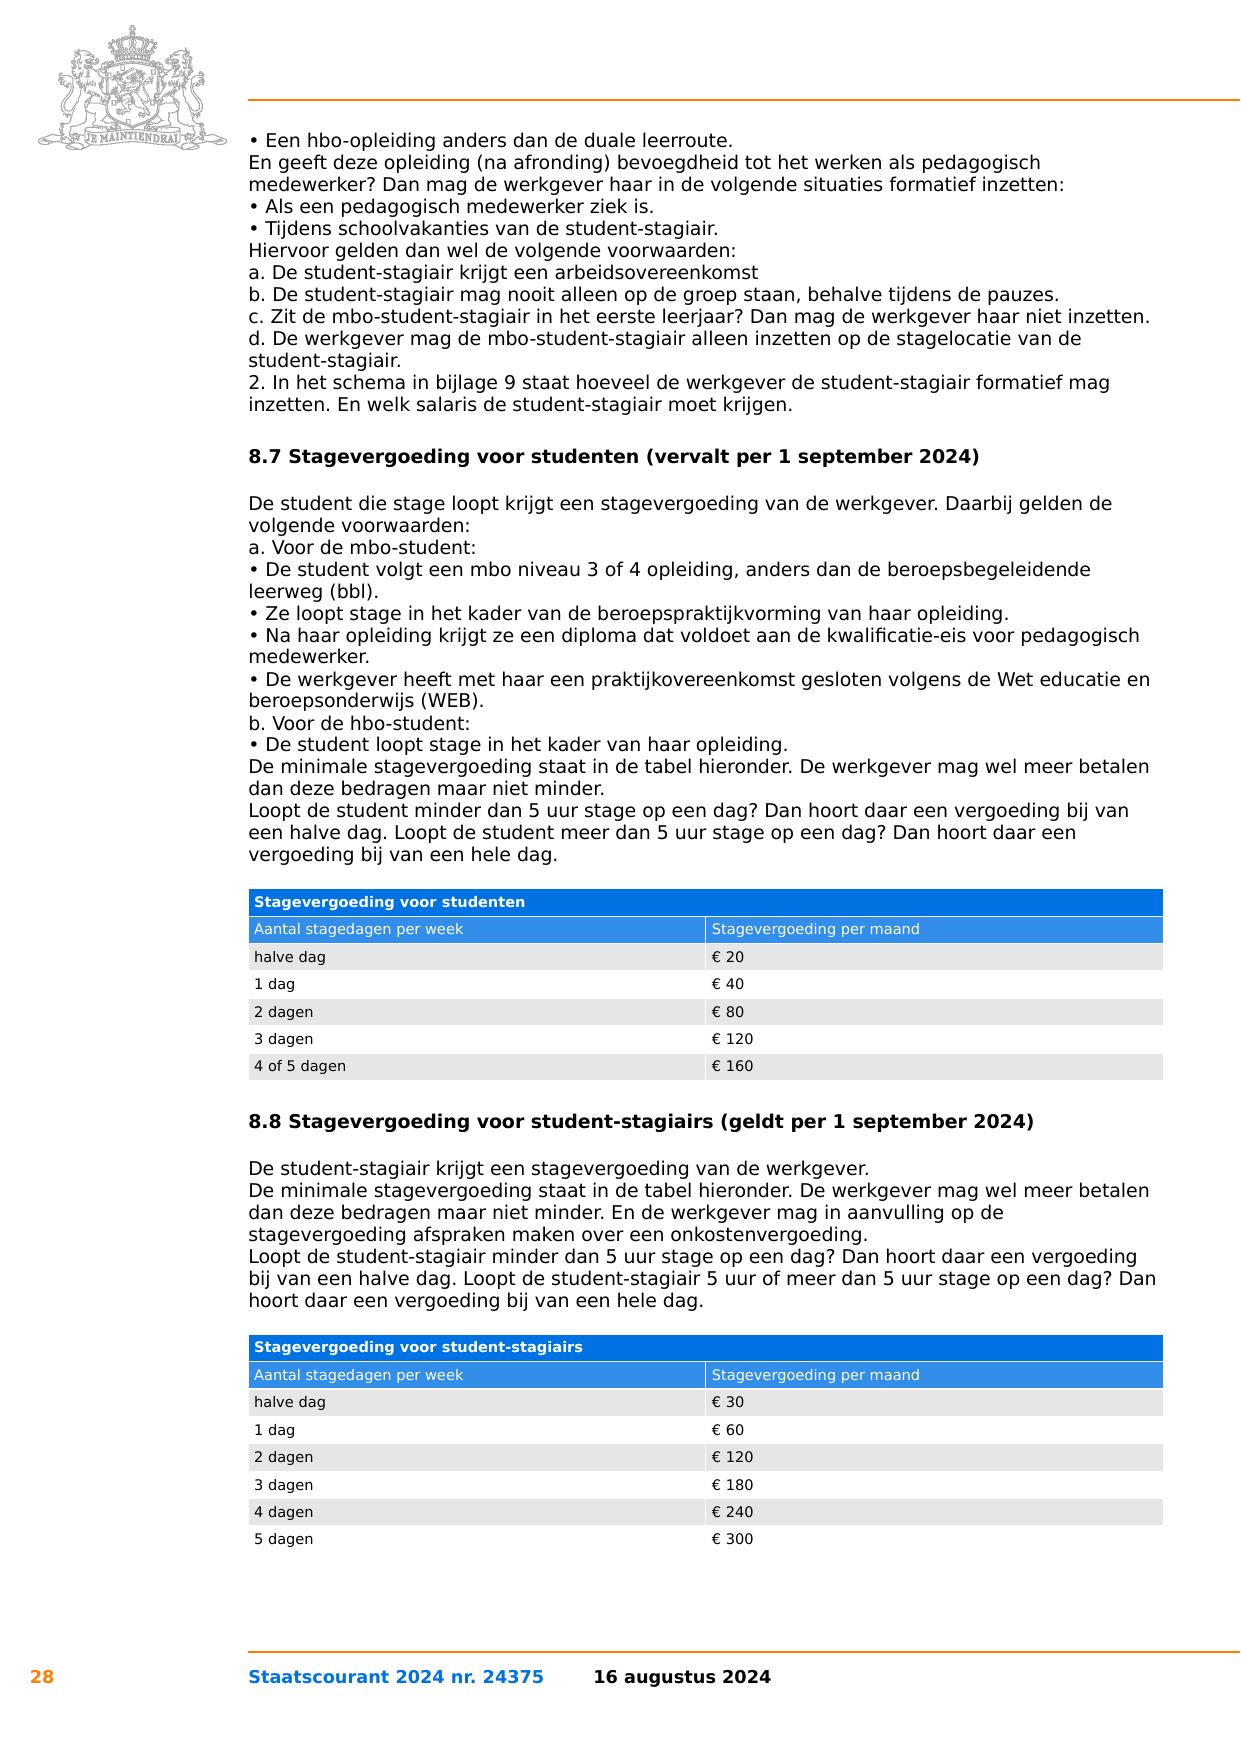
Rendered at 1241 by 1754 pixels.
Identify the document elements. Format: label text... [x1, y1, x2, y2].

text • Na haar opleiding krijgt ze een diploma dat voldoet aan de kwalificatie-eis voor pedagogisch medewerker. [248, 624, 1163, 668]
text • De student volgt een mbo niveau 3 of 4 opleiding, anders dan de beroepsbegeleidende leerweg (bbl). [248, 558, 1163, 602]
table_header Stagevergoeding voor studenten [249, 889, 1163, 916]
table_cell € 240 [706, 1499, 1163, 1525]
subtitle 8.8 Stagevergoeding voor student-stagiairs (geldt per 1 september 2024) [248, 1111, 1163, 1133]
table_cell 1 dag [249, 971, 705, 998]
table_cell Aantal stagedagen per week [249, 917, 705, 943]
table_cell 2 dagen [249, 1444, 705, 1471]
text b. De student-stagiair mag nooit alleen op de groep staan, behalve tijdens de pauzes. [248, 284, 1163, 306]
table_cell € 60 [706, 1417, 1163, 1443]
table_cell € 20 [706, 944, 1163, 970]
table_header Stagevergoeding voor student-stagiairs [249, 1335, 1163, 1361]
text Loopt de student-stagiair minder dan 5 uur stage op een dag? Dan hoort daar een vergoeding bij van een halve dag. Loopt de student-stagiair 5 uur of meer dan 5 uur stage op een dag? Dan hoort daar een vergoeding bij van een hele dag. [248, 1246, 1163, 1312]
table_cell 5 dagen [249, 1526, 705, 1553]
text De student die stage loopt krijgt een stagevergoeding van de werkgever. Daarbij gelden de volgende voorwaarden: [248, 493, 1163, 537]
table_cell € 120 [706, 1026, 1163, 1052]
table_cell € 300 [706, 1526, 1163, 1553]
text De minimale stagevergoeding staat in de tabel hieronder. De werkgever mag wel meer betalen dan deze bedragen maar niet minder. En de werkgever mag in aanvulling op de stagevergoeding afspraken maken over een onkostenvergoeding. [248, 1180, 1163, 1246]
table_cell 3 dagen [249, 1026, 705, 1052]
text a. De student-stagiair krijgt een arbeidsovereenkomst [248, 262, 1163, 284]
text En geeft deze opleiding (na afronding) bevoegdheid tot het werken als pedagogisch medewerker? Dan mag de werkgever haar in de volgende situaties formatief inzetten: [248, 152, 1163, 196]
text • Een hbo-opleiding anders dan de duale leerroute. [248, 130, 1163, 152]
text b. Voor de hbo-student: [248, 712, 1163, 734]
text d. De werkgever mag de mbo-student-stagiair alleen inzetten op de stagelocatie van de student-stagiair. [248, 328, 1163, 372]
table_cell 2 dagen [249, 999, 705, 1025]
table_cell 4 of 5 dagen [249, 1054, 705, 1080]
table_cell € 40 [706, 971, 1163, 998]
text De student-stagiair krijgt een stagevergoeding van de werkgever. [248, 1158, 1163, 1180]
table_cell 4 dagen [249, 1499, 705, 1525]
table_cell Stagevergoeding per maand [706, 917, 1163, 943]
text a. Voor de mbo-student: [248, 537, 1163, 558]
table_cell 1 dag [249, 1417, 705, 1443]
table_cell € 180 [706, 1472, 1163, 1498]
text Hiervoor gelden dan wel de volgende voorwaarden: [248, 240, 1163, 262]
text • Als een pedagogisch medewerker ziek is. [248, 196, 1163, 218]
table_cell € 80 [706, 999, 1163, 1025]
text De minimale stagevergoeding staat in de tabel hieronder. De werkgever mag wel meer betalen dan deze bedragen maar niet minder. [248, 756, 1163, 800]
table_cell Aantal stagedagen per week [249, 1362, 705, 1388]
table_cell halve dag [249, 944, 705, 970]
table_cell halve dag [249, 1390, 705, 1416]
text 2. In het schema in bijlage 9 staat hoeveel de werkgever de student-stagiair formatief mag inzetten. En welk salaris de student-stagiair moet krijgen. [248, 372, 1163, 416]
table_cell € 30 [706, 1390, 1163, 1416]
text • De student loopt stage in het kader van haar opleiding. [248, 734, 1163, 756]
subtitle 8.7 Stagevergoeding voor studenten (vervalt per 1 september 2024) [248, 446, 1163, 468]
text c. Zit de mbo-student-stagiair in het eerste leerjaar? Dan mag de werkgever haar niet inzetten. [248, 306, 1163, 328]
text • Ze loopt stage in het kader van de beroepspraktijkvorming van haar opleiding. [248, 602, 1163, 624]
text • De werkgever heeft met haar een praktijkovereenkomst gesloten volgens de Wet educatie en beroepsonderwijs (WEB). [248, 668, 1163, 712]
text • Tijdens schoolvakanties van de student-stagiair. [248, 218, 1163, 240]
table_cell € 120 [706, 1444, 1163, 1471]
table_cell Stagevergoeding per maand [706, 1362, 1163, 1388]
table_cell € 160 [706, 1054, 1163, 1080]
picture [38, 25, 227, 150]
table_cell 3 dagen [249, 1472, 705, 1498]
text Loopt de student minder dan 5 uur stage op een dag? Dan hoort daar een vergoeding bij van een halve dag. Loopt de student meer dan 5 uur stage op een dag? Dan hoort daar een vergoeding bij van een hele dag. [248, 800, 1163, 866]
